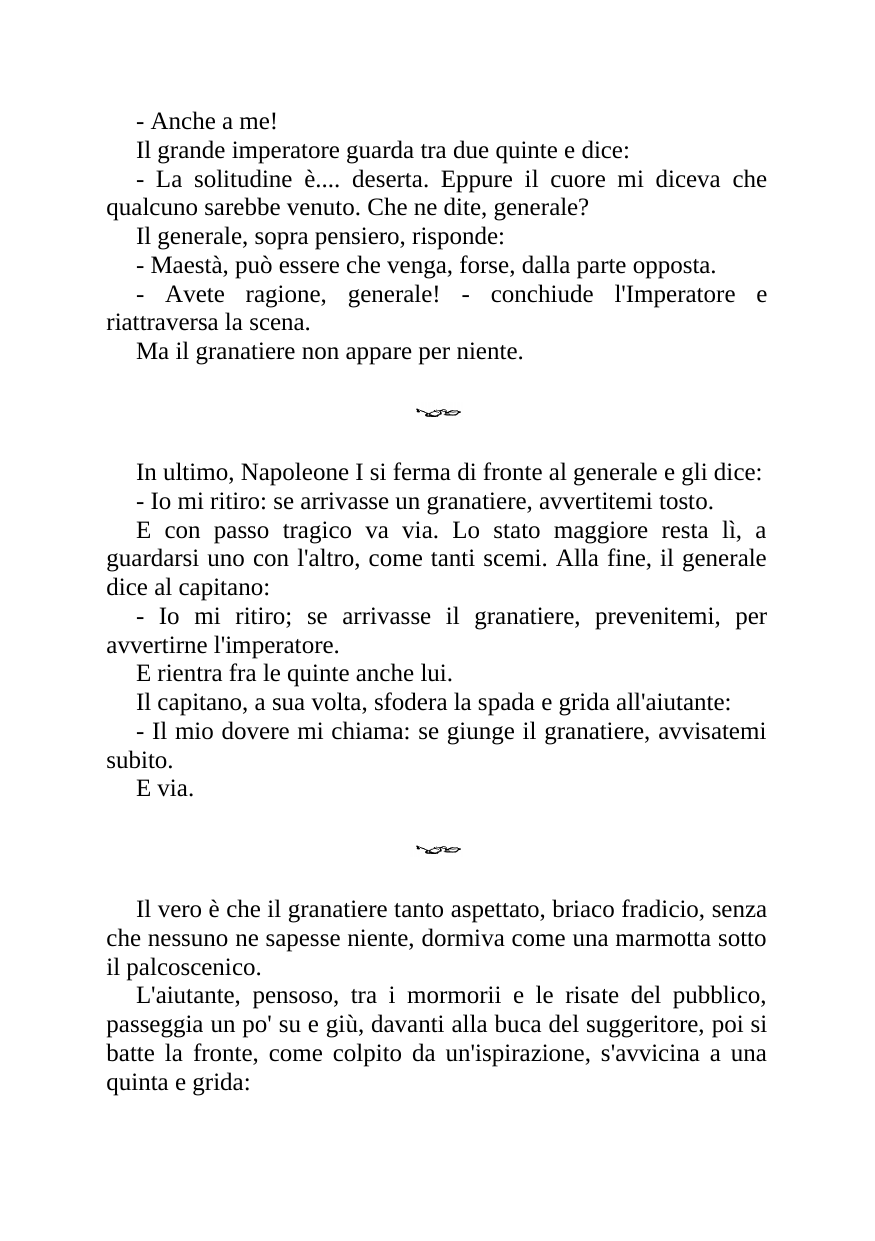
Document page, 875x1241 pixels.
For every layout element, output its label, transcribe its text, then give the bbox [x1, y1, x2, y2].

text - Maestà, può essere che venga, forse, dalla parte opposta. [106, 250, 768, 279]
text - La solitudine è.... deserta. Eppure il cuore mi diceva che qualcuno sarebbe venuto. Che ne dite, generale? [106, 164, 768, 221]
text Ma il granatiere non appare per niente. [106, 336, 768, 365]
text E via. [106, 773, 768, 802]
text - Io mi ritiro: se arrivasse un granatiere, avvertitemi tosto. [106, 486, 768, 515]
text - Il mio dovere mi chiama: se giunge il granatiere, avvisatemi subito. [106, 716, 768, 773]
picture [410, 840, 464, 857]
text - Anche a me! [106, 106, 768, 135]
text E con passo tragico va via. Lo stato maggiore resta lì, a guardarsi uno con l'altro, come tanti scemi. Alla fine, il generale dice al capitano: [106, 515, 768, 601]
text - Io mi ritiro; se arrivasse il granatiere, prevenitemi, per avvertirne l'imperatore. [106, 601, 768, 658]
text - Avete ragione, generale! - conchiude l'Imperatore e riattraversa la scena. [106, 279, 768, 336]
text Il generale, sopra pensiero, risponde: [106, 221, 768, 250]
text L'aiutante, pensoso, tra i mormorii e le risate del pubblico, passeggia un po' su e giù, davanti alla buca del suggeritore, poi si batte la fronte, come colpito da un'ispirazione, s'avvicina a una quinta e grida: [106, 981, 768, 1096]
text Il capitano, a sua volta, sfodera la spada e grida all'aiutante: [106, 687, 768, 716]
picture [410, 402, 464, 420]
text In ultimo, Napoleone I si ferma di fronte al generale e gli dice: [106, 457, 768, 486]
text E rientra fra le quinte anche lui. [106, 658, 768, 687]
text Il grande imperatore guarda tra due quinte e dice: [106, 135, 768, 164]
text Il vero è che il granatiere tanto aspettato, briaco fradicio, senza che nessuno ne sapesse niente, dormiva come una marmotta sotto il palcoscenico. [106, 894, 768, 981]
